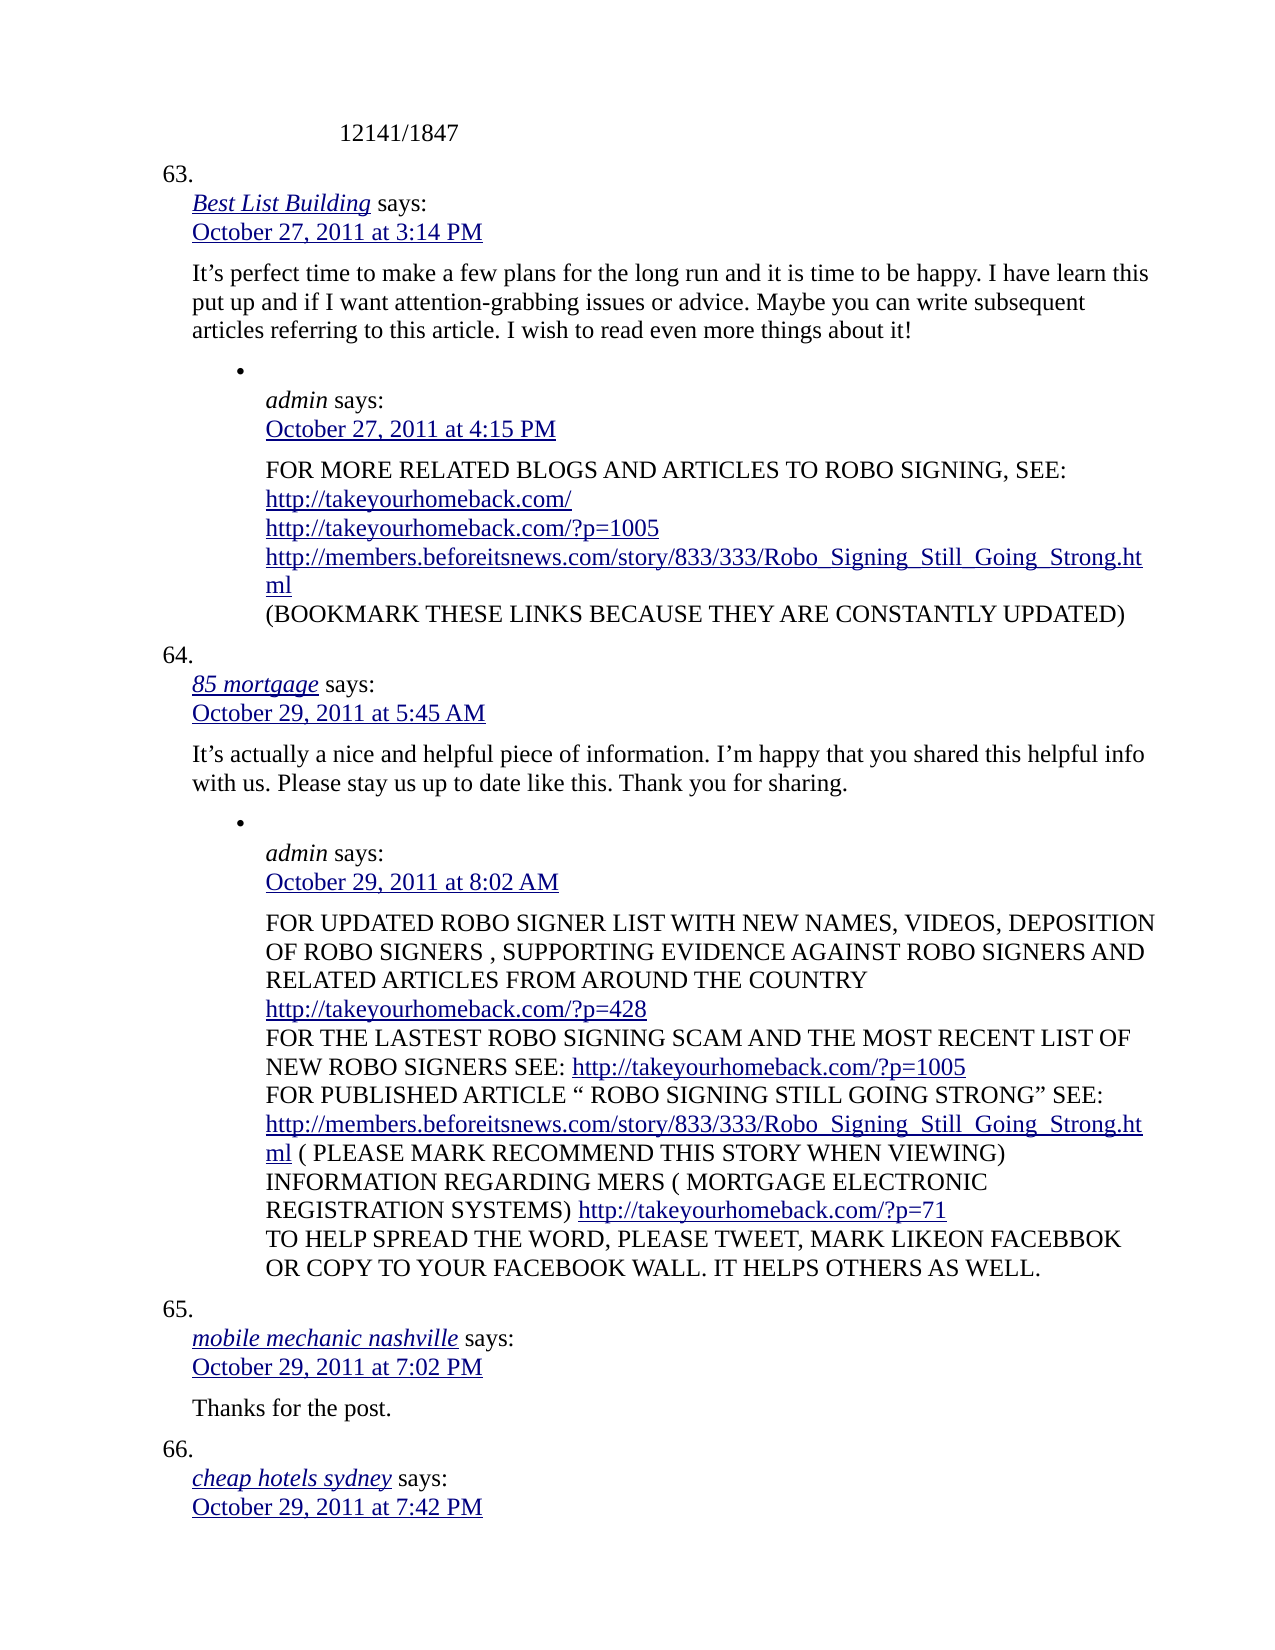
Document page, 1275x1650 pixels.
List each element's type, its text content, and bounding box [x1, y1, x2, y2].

list October 29, 2011 at 5:45 AM [162, 698, 1157, 727]
list admin says: [236, 386, 1157, 414]
list October 27, 2011 at 4:15 PM [236, 414, 1157, 443]
list Thanks for the post. [162, 1393, 1157, 1422]
list 85 mortgage says: [162, 669, 1157, 698]
list October 29, 2011 at 8:02 AM [236, 867, 1157, 896]
list October 29, 2011 at 7:42 PM [162, 1492, 1157, 1521]
list cheap hotels sydney says: [162, 1463, 1157, 1492]
list FOR UPDATED ROBO SIGNER LIST WITH NEW NAMES, VIDEOS, DEPOSITION OF ROBO SIGNERS , SUPPORTING EVIDENCE AGAINST ROBO SIGNERS AND RELATED ARTICLES FROM AROUND THE COUNTRY http://takeyourhomeback.com/?p=428 FOR THE LASTEST ROBO SIGNING SCAM AND THE MOST RECENT LIST OF NEW ROBO SIGNERS SEE: http://takeyourhomeback.com/?p=1005 FOR PUBLISHED ARTICLE “ ROBO SIGNING STILL GOING STRONG” SEE: http://members.beforeitsnews.com/story/833/333/Robo_Signing_Still_Going_Strong.html ( PLEASE MARK RECOMMEND THIS STORY WHEN VIEWING) INFORMATION REGARDING MERS ( MORTGAGE ELECTRONIC REGISTRATION SYSTEMS) http://takeyourhomeback.com/?p=71 TO HELP SPREAD THE WORD, PLEASE TWEET, MARK LIKEON FACEBBOK OR COPY TO YOUR FACEBOOK WALL. IT HELPS OTHERS AS WELL. [236, 908, 1157, 1282]
list October 27, 2011 at 3:14 PM [162, 217, 1157, 246]
list FOR MORE RELATED BLOGS AND ARTICLES TO ROBO SIGNING, SEE: http://takeyourhomeback.com/ http://takeyourhomeback.com/?p=1005 http://members.beforeitsnews.com/story/833/333/Robo_Signing_Still_Going_Strong.html (BOOKMARK THESE LINKS BECAUSE THEY ARE CONSTANTLY UPDATED) [236, 456, 1157, 628]
list It’s actually a nice and helpful piece of information. I’m happy that you shared this helpful info with us. Please stay us up to date like this. Thank you for sharing. [162, 739, 1157, 797]
list 12141/1847 [309, 118, 1157, 147]
list admin says: [236, 838, 1157, 867]
list It’s perfect time to make a few plans for the long run and it is time to be happy. I have learn this put up and if I want attention-grabbing issues or advice. Maybe you can write subsequent articles referring to this article. I wish to read even more things about it! [162, 258, 1157, 344]
list mobile mechanic nashville says: [162, 1323, 1157, 1352]
list Best List Building says: [162, 188, 1157, 217]
list October 29, 2011 at 7:02 PM [162, 1352, 1157, 1381]
